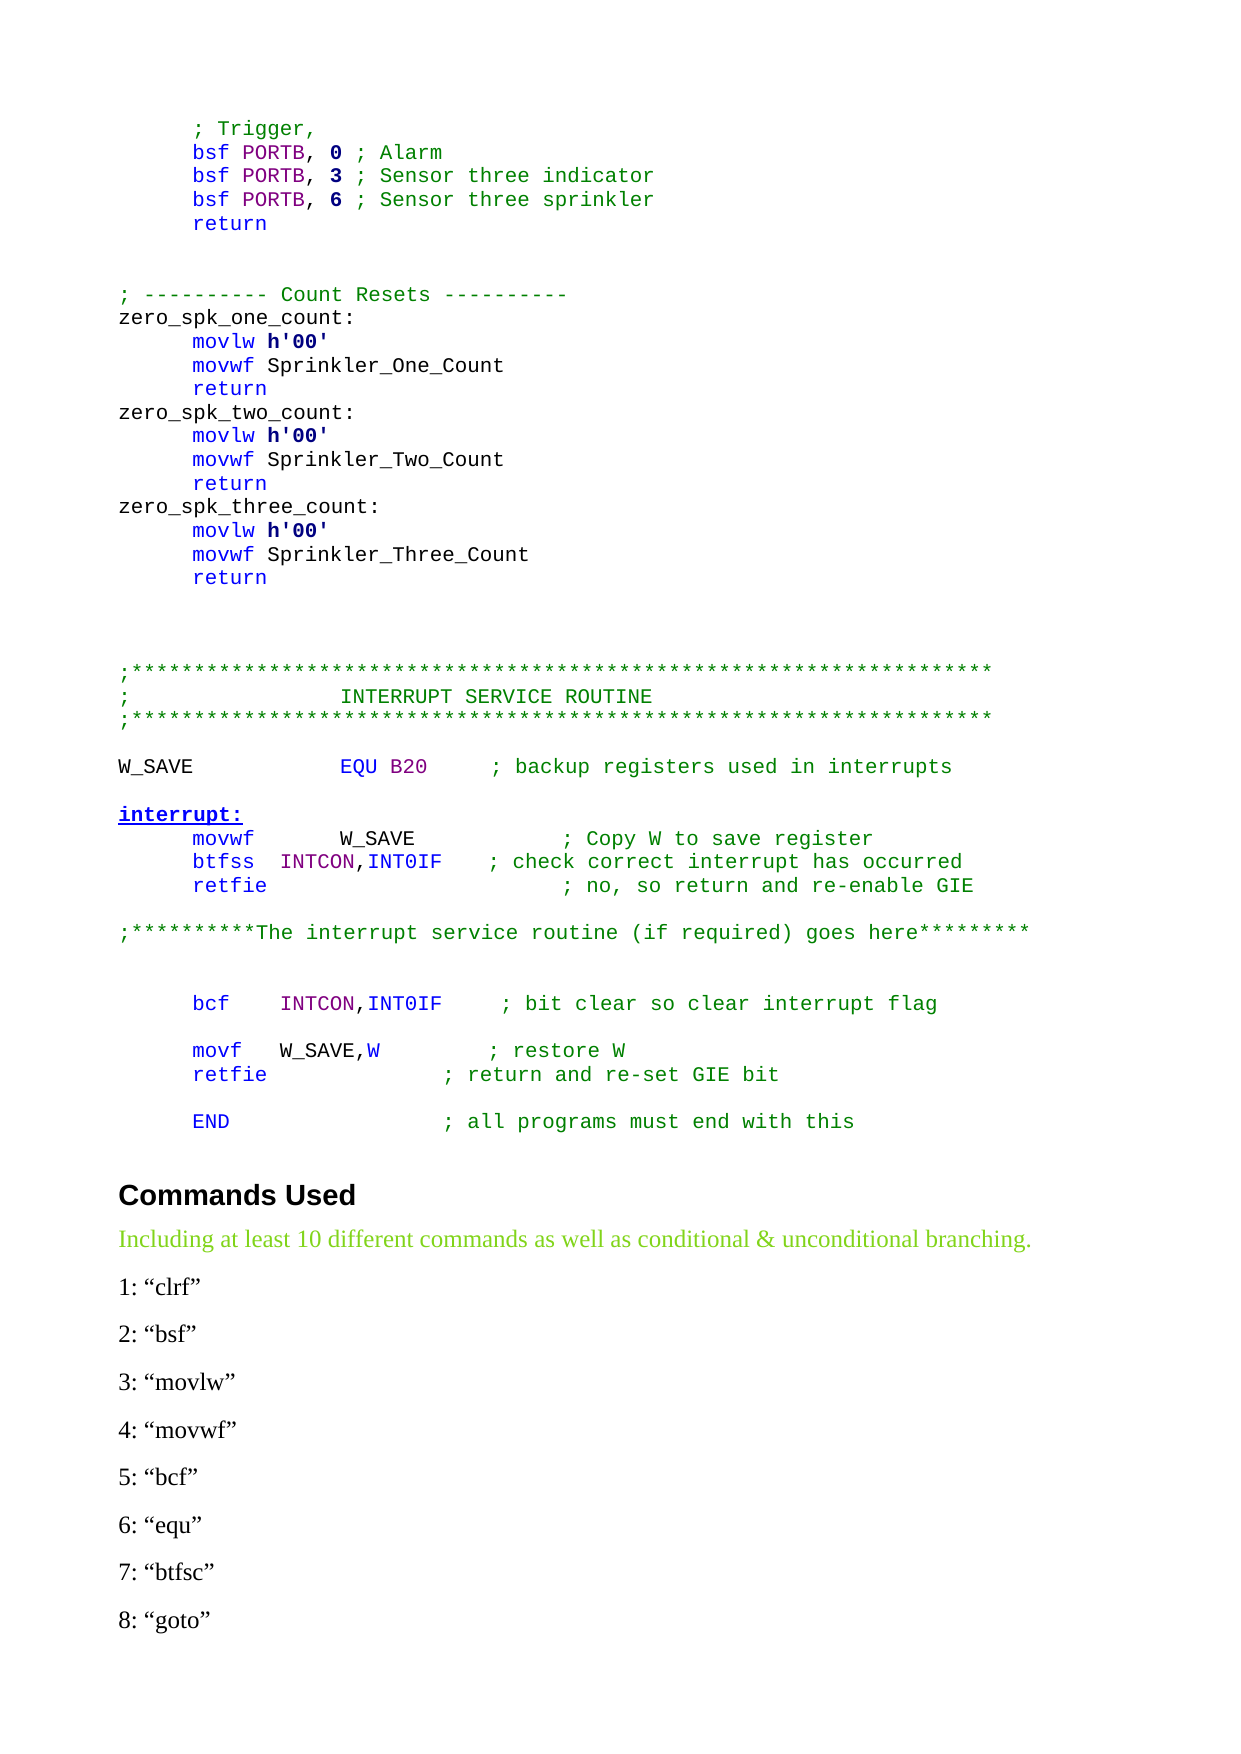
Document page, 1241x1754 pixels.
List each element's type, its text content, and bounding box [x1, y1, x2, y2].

text 4: “movwf” [118, 1415, 1122, 1443]
text Including at least 10 different commands as well as conditional & unconditional branching. [118, 1224, 1122, 1253]
text bsf PORTB, 0 ; Alarm [118, 142, 1122, 165]
text interrupt: [118, 804, 1122, 827]
text zero_spk_three_count: [118, 496, 1122, 520]
text END ; all programs must end with this [118, 1111, 1122, 1135]
text ;********************************************************************* [118, 709, 1122, 733]
text ;**********The interrupt service routine (if required) goes here********* [118, 922, 1122, 946]
text return [118, 213, 1122, 236]
text zero_spk_one_count: [118, 307, 1122, 331]
text movlw h'00' [118, 426, 1122, 449]
text movwf W_SAVE ; Copy W to save register [118, 827, 1122, 851]
text retfie ; return and re-set GIE bit [118, 1064, 1122, 1088]
text retfie ; no, so return and re-enable GIE [118, 875, 1122, 898]
text return [118, 378, 1122, 402]
text 7: “btfsc” [118, 1557, 1122, 1586]
text bcf INTCON,INT0IF ; bit clear so clear interrupt flag [118, 993, 1122, 1017]
text return [118, 567, 1122, 591]
text btfss INTCON,INT0IF ; check correct interrupt has occurred [118, 851, 1122, 875]
text movlw h'00' [118, 520, 1122, 544]
text ; ---------- Count Resets ---------- [118, 284, 1122, 307]
text movwf Sprinkler_Two_Count [118, 449, 1122, 473]
text ; INTERRUPT SERVICE ROUTINE [118, 686, 1122, 709]
text bsf PORTB, 3 ; Sensor three indicator [118, 165, 1122, 189]
text 8: “goto” [118, 1605, 1122, 1634]
text return [118, 473, 1122, 496]
text 5: “bcf” [118, 1462, 1122, 1491]
text movwf Sprinkler_Three_Count [118, 544, 1122, 567]
text movf W_SAVE,W ; restore W [118, 1040, 1122, 1064]
text 2: “bsf” [118, 1319, 1122, 1348]
text movlw h'00' [118, 331, 1122, 354]
text 3: “movlw” [118, 1367, 1122, 1396]
text movwf Sprinkler_One_Count [118, 354, 1122, 378]
text 1: “clrf” [118, 1272, 1122, 1301]
text bsf PORTB, 6 ; Sensor three sprinkler [118, 189, 1122, 213]
text ; Trigger, [118, 118, 1122, 142]
text W_SAVE EQU B20 ; backup registers used in interrupts [118, 757, 1122, 780]
text 6: “equ” [118, 1510, 1122, 1539]
text ;********************************************************************* [118, 662, 1122, 686]
subtitle Commands Used [118, 1178, 1122, 1212]
text zero_spk_two_count: [118, 402, 1122, 426]
